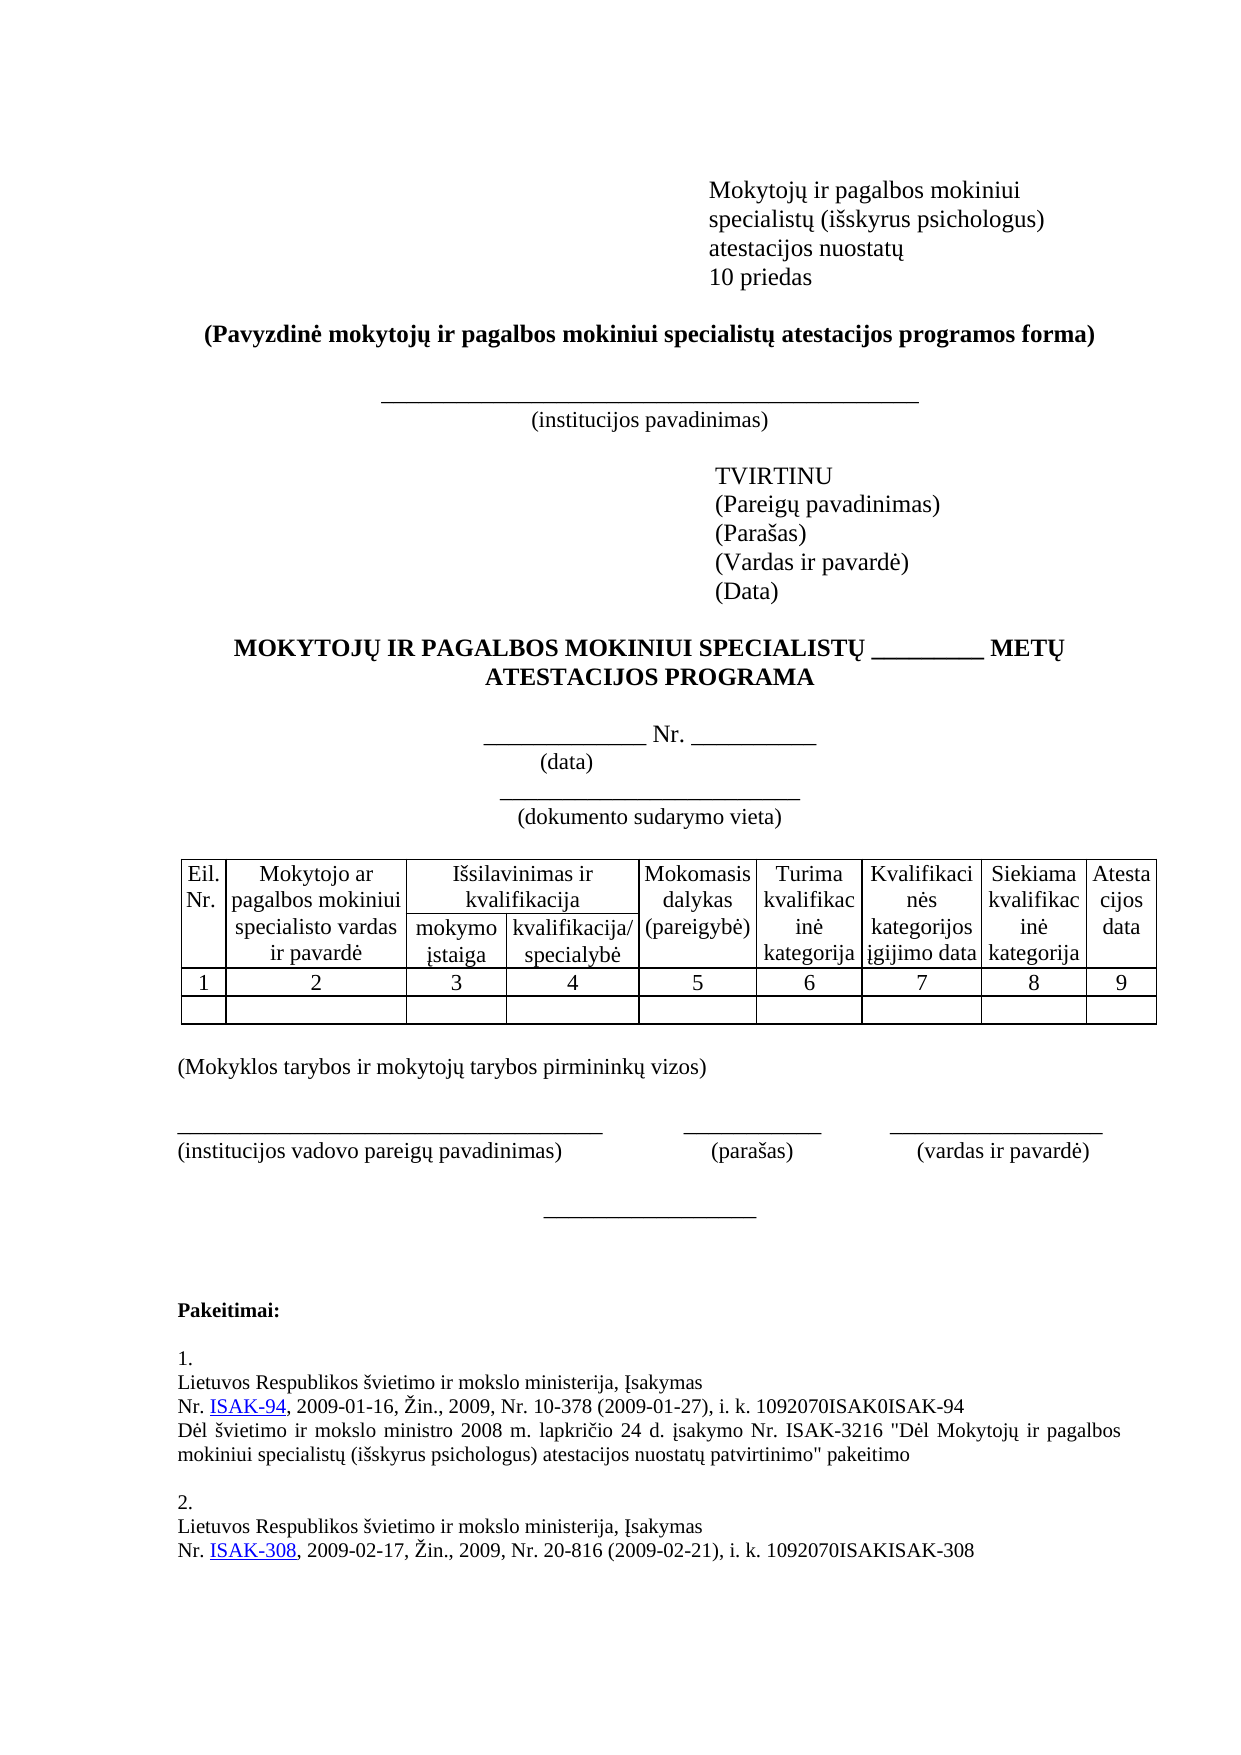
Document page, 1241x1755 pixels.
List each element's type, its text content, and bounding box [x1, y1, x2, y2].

table_cell 4 [507, 969, 638, 995]
table_cell 6 [757, 969, 861, 995]
text (institucijos pavadinimas) [177, 406, 1122, 432]
table_cell 1 [182, 969, 225, 995]
table_cell 7 [863, 969, 981, 995]
table_cell [757, 997, 861, 1023]
text Pakeitimai: [177, 1298, 1122, 1322]
text specialistų (išskyrus psichologus) [177, 204, 1122, 233]
table_cell 2 [227, 969, 406, 995]
table_cell [507, 997, 638, 1023]
table_cell 8 [982, 969, 1086, 995]
table_cell kvalifikacija/ specialybė [507, 914, 638, 967]
text MOKYTOJŲ IR PAGALBOS MOKINIUI SPECIALISTŲ _________ METŲ ATESTACIJOS PROGRAMA [177, 633, 1122, 691]
text (Data) [715, 576, 1122, 604]
table_header Išsilavinimas ir kvalifikacija [407, 860, 638, 913]
text (Mokyklos tarybos ir mokytojų tarybos pirmininkų vizos) [177, 1053, 1122, 1079]
text Dėl švietimo ir mokslo ministro 2008 m. lapkričio 24 d. įsakymo Nr. ISAK-3216 "Dėl Mokytojų ir pagalbos mokiniui specialistų (išskyrus psichologus) atestacijos nuostatų patvirtinimo" pakeitimo [177, 1418, 1122, 1466]
text TVIRTINU [715, 461, 1122, 489]
table_header Mokytojo ar pagalbos mokiniui specialisto vardas ir pavardė [227, 860, 406, 967]
text _____________ Nr. __________ [177, 719, 1122, 748]
table_header Siekiama kvalifikacinė kategorija [982, 860, 1086, 967]
text Lietuvos Respublikos švietimo ir mokslo ministerija, Įsakymas [177, 1514, 1122, 1538]
text Nr. ISAK-308, 2009-02-17, Žin., 2009, Nr. 20-816 (2009-02-21), i. k. 1092070ISAKISAK-308 [177, 1538, 1122, 1562]
text (institucijos vadovo pareigų pavadinimas) (parašas) (vardas ir pavardė) [177, 1137, 1122, 1163]
table_cell [407, 997, 506, 1023]
table_header Turima kvalifikacinė kategorija [757, 860, 861, 967]
text (dokumento sudarymo vieta) [177, 803, 1122, 830]
table_cell [182, 997, 225, 1023]
text 10 priedas [177, 262, 1122, 291]
text (Pavyzdinė mokytojų ir pagalbos mokiniui specialistų atestacijos programos forma) [177, 319, 1122, 348]
text ___________________________________________ [177, 377, 1122, 406]
text (Vardas ir pavardė) [715, 547, 1122, 576]
table_header Kvalifikacinės kategorijos įgijimo data [863, 860, 981, 967]
text _________________ [177, 1192, 1122, 1221]
text ________________________ [177, 774, 1122, 803]
table_header Atestacijos data [1087, 860, 1156, 967]
text 1. [177, 1346, 1122, 1370]
text (Pareigų pavadinimas) [715, 489, 1122, 518]
text atestacijos nuostatų [177, 233, 1122, 262]
text 2. [177, 1490, 1122, 1514]
table_header Mokomasis dalykas (pareigybė) [640, 860, 756, 967]
table_cell 9 [1087, 969, 1156, 995]
text Lietuvos Respublikos švietimo ir mokslo ministerija, Įsakymas [177, 1370, 1122, 1394]
table_header Eil. Nr. [182, 860, 225, 967]
text __________________________________ ___________ _________________ [177, 1108, 1122, 1137]
table_cell [1087, 997, 1156, 1023]
table_cell 5 [640, 969, 756, 995]
table_cell [982, 997, 1086, 1023]
table_cell [640, 997, 756, 1023]
table_cell 3 [407, 969, 506, 995]
table_cell [227, 997, 406, 1023]
text Nr. ISAK-94, 2009-01-16, Žin., 2009, Nr. 10-378 (2009-01-27), i. k. 1092070ISAK0ISAK-94 [177, 1394, 1122, 1418]
table_cell [863, 997, 981, 1023]
text Mokytojų ir pagalbos mokiniui [177, 176, 1122, 204]
table_cell mokymo įstaiga [407, 914, 506, 967]
text (Parašas) [715, 518, 1122, 547]
text (data) [540, 748, 1122, 774]
